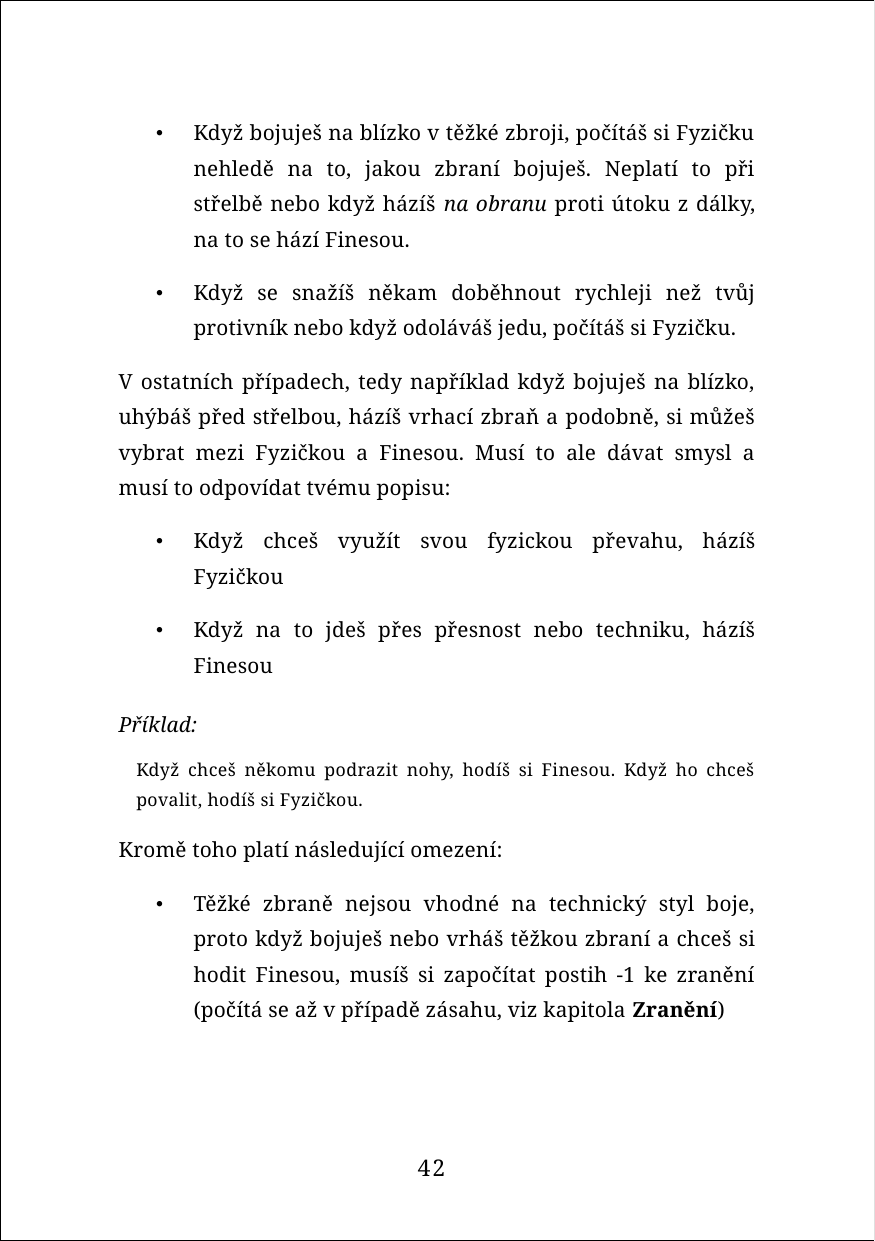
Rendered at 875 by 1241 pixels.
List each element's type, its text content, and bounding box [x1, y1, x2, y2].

list Když bojuješ na blízko v těžké zbroji, počítáš si Fyzičku nehledě na to, jakou zbraní bojuješ. Neplatí to při střelbě nebo když házíš na obranu proti útoku z dálky, na to se hází Finesou. [156, 118, 756, 253]
list Když na to jdeš přes přesnost nebo techniku, házíš Finesou [156, 615, 756, 679]
text Když chceš někomu podrazit nohy, hodíš si Finesou. Když ho chceš povalit, hodíš si Fyzičkou. [136, 757, 756, 812]
list Těžké zbraně nejsou vhodné na technický styl boje, proto když bojuješ nebo vrháš těžkou zbraní a chceš si hodit Finesou, musíš si započítat postih -1 ke zranění (počítá se až v případě zásahu, viz kapitola Zranění) [156, 889, 756, 1024]
list Když se snažíš někam doběhnout rychleji než tvůj protivník nebo když odoláváš jedu, počítáš si Fyzičku. [156, 278, 756, 342]
text Příklad: [118, 710, 756, 738]
list Když chceš využít svou fyzickou převahu, házíš Fyzičkou [156, 527, 756, 591]
text V ostatních případech, tedy například když bojuješ na blízko, uhýbáš před střelbou, házíš vrhací zbraň a podobně, si můžeš vybrat mezi Fyzičkou a Finesou. Musí to ale dávat smysl a musí to odpovídat tvému popisu: [118, 367, 756, 502]
text Kromě toho platí následující omezení: [118, 835, 756, 864]
